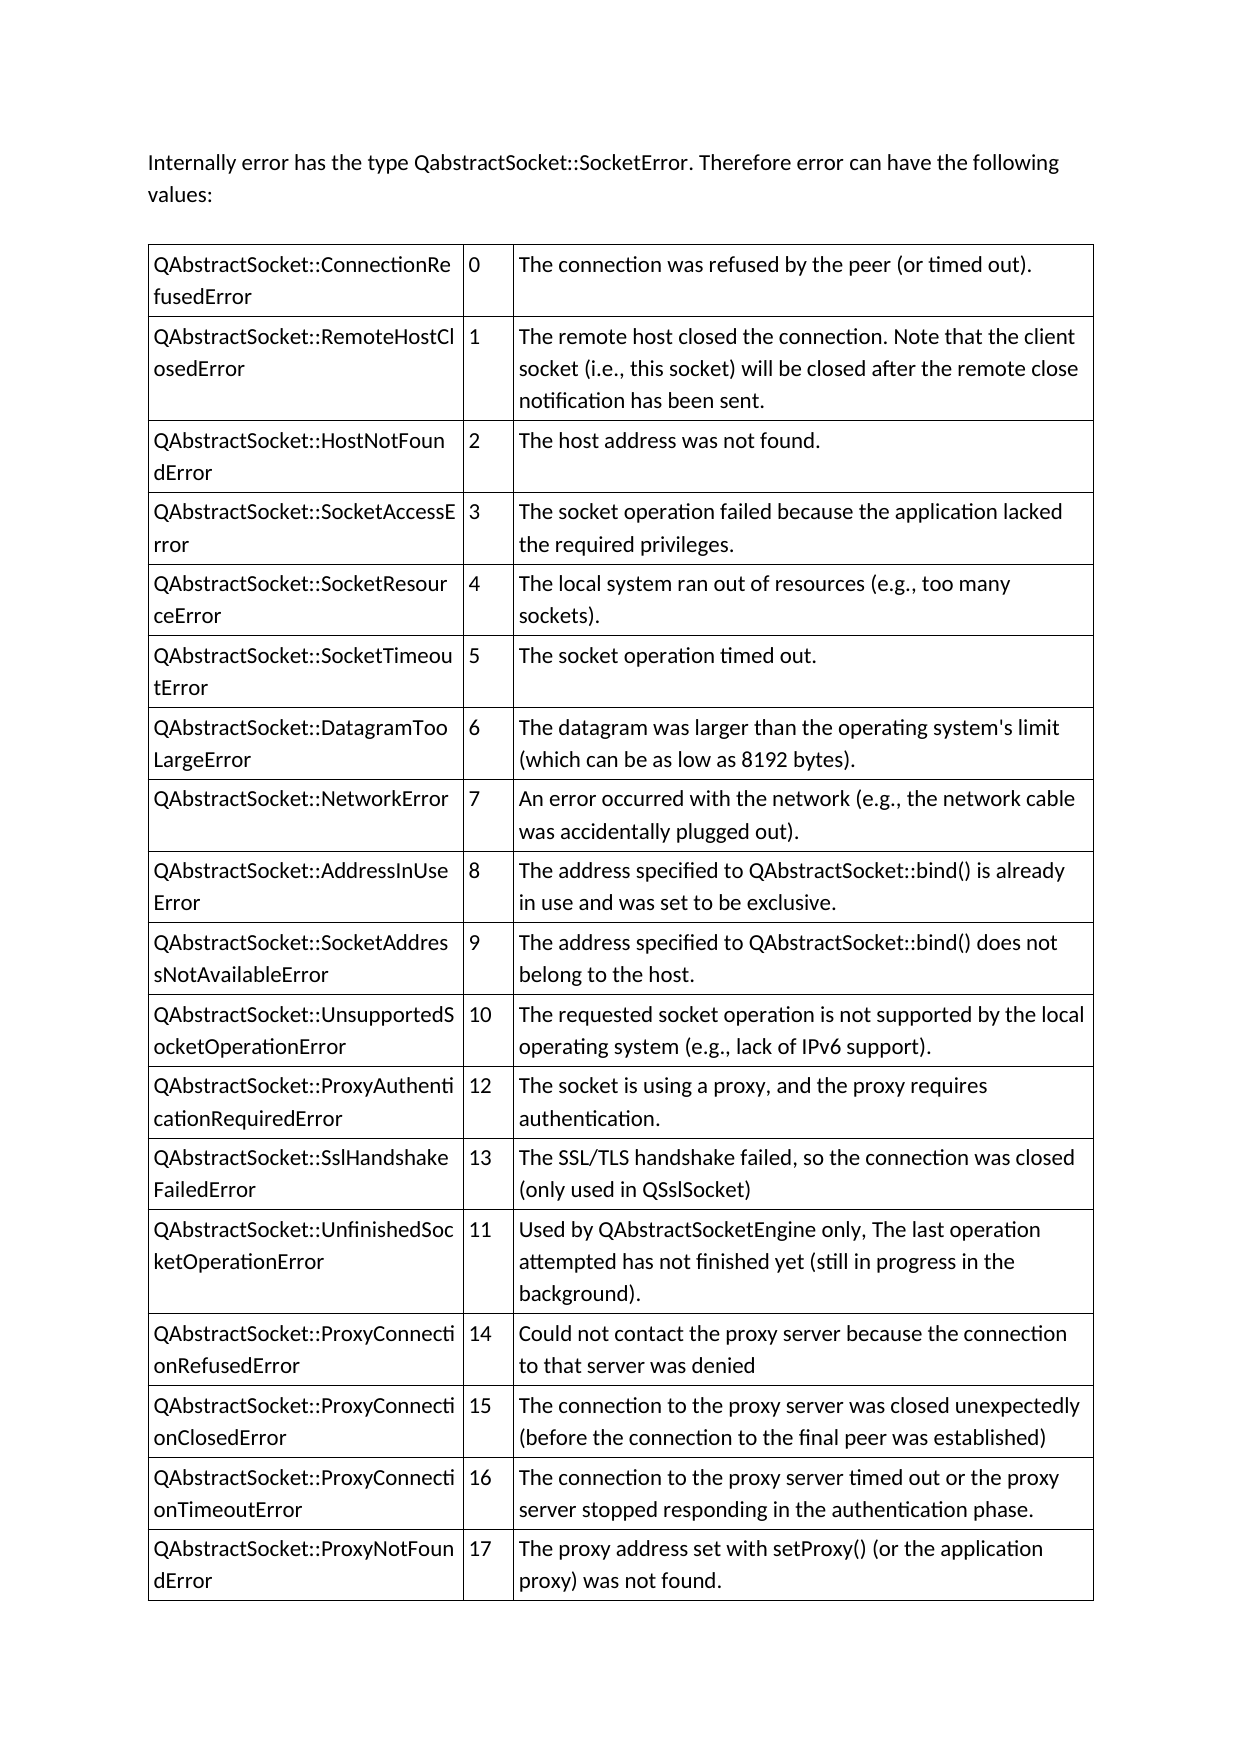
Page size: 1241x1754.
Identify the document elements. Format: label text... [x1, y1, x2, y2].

table_cell 1 [464, 317, 513, 420]
table_header The connection was refused by the peer (or timed out). [514, 245, 1093, 316]
table_cell 12 [464, 1067, 513, 1138]
table_cell QAbstractSocket::SslHandshakeFailedError [149, 1139, 463, 1209]
table_cell QAbstractSocket::DatagramTooLargeError [149, 708, 463, 779]
table_cell 4 [464, 565, 513, 635]
table_cell 17 [464, 1530, 513, 1600]
table_cell An error occurred with the network (e.g., the network cable was accidentally plugged out). [514, 780, 1093, 851]
table_header QAbstractSocket::ConnectionRefusedError [149, 245, 463, 316]
table_cell The connection to the proxy server timed out or the proxy server stopped responding in the authentication phase. [514, 1458, 1093, 1529]
table_cell 6 [464, 708, 513, 779]
table_cell 11 [464, 1210, 513, 1313]
table_cell 5 [464, 636, 513, 707]
table_cell QAbstractSocket::UnfinishedSocketOperationError [149, 1210, 463, 1313]
table_cell Could not contact the proxy server because the connection to that server was denied [514, 1314, 1093, 1385]
table_cell QAbstractSocket::ProxyNotFoundError [149, 1530, 463, 1600]
table_cell The datagram was larger than the operating system's limit (which can be as low as 8192 bytes). [514, 708, 1093, 779]
table_cell The host address was not found. [514, 421, 1093, 492]
table_cell 7 [464, 780, 513, 851]
table_cell The proxy address set with setProxy() (or the application proxy) was not found. [514, 1530, 1093, 1600]
table_cell QAbstractSocket::NetworkError [149, 780, 463, 851]
table_cell QAbstractSocket::ProxyAuthenticationRequiredError [149, 1067, 463, 1138]
table_cell 14 [464, 1314, 513, 1385]
table_cell The requested socket operation is not supported by the local operating system (e.g., lack of IPv6 support). [514, 995, 1093, 1066]
table_cell The socket operation timed out. [514, 636, 1093, 707]
table_cell 10 [464, 995, 513, 1066]
table_cell QAbstractSocket::SocketAccessError [149, 493, 463, 563]
table_cell QAbstractSocket::ProxyConnectionRefusedError [149, 1314, 463, 1385]
table_cell QAbstractSocket::SocketAddressNotAvailableError [149, 923, 463, 994]
table_cell QAbstractSocket::HostNotFoundError [149, 421, 463, 492]
table_cell 13 [464, 1139, 513, 1209]
table_header 0 [464, 245, 513, 316]
table_cell 2 [464, 421, 513, 492]
table_cell The address specified to QAbstractSocket::bind() is already in use and was set to be exclusive. [514, 852, 1093, 922]
table_cell The SSL/TLS handshake failed, so the connection was closed (only used in QSslSocket) [514, 1139, 1093, 1209]
list Internally error has the type QabstractSocket::SocketError. Therefore error can have the following values: [148, 148, 1093, 208]
table_cell The local system ran out of resources (e.g., too many sockets). [514, 565, 1093, 635]
table_cell The socket is using a proxy, and the proxy requires authentication. [514, 1067, 1093, 1138]
table_cell The socket operation failed because the application lacked the required privileges. [514, 493, 1093, 563]
table_cell QAbstractSocket::SocketResourceError [149, 565, 463, 635]
table_cell 9 [464, 923, 513, 994]
table_cell The connection to the proxy server was closed unexpectedly (before the connection to the final peer was established) [514, 1386, 1093, 1457]
table_cell The remote host closed the connection. Note that the client socket (i.e., this socket) will be closed after the remote close notification has been sent. [514, 317, 1093, 420]
table_cell Used by QAbstractSocketEngine only, The last operation attempted has not finished yet (still in progress in the background). [514, 1210, 1093, 1313]
table_cell QAbstractSocket::UnsupportedSocketOperationError [149, 995, 463, 1066]
table_cell QAbstractSocket::RemoteHostClosedError [149, 317, 463, 420]
table_cell QAbstractSocket::ProxyConnectionTimeoutError [149, 1458, 463, 1529]
table_cell QAbstractSocket::SocketTimeoutError [149, 636, 463, 707]
table_cell QAbstractSocket::AddressInUseError [149, 852, 463, 922]
table_cell 3 [464, 493, 513, 563]
table_cell QAbstractSocket::ProxyConnectionClosedError [149, 1386, 463, 1457]
table_cell The address specified to QAbstractSocket::bind() does not belong to the host. [514, 923, 1093, 994]
table_cell 8 [464, 852, 513, 922]
table_cell 15 [464, 1386, 513, 1457]
table_cell 16 [464, 1458, 513, 1529]
